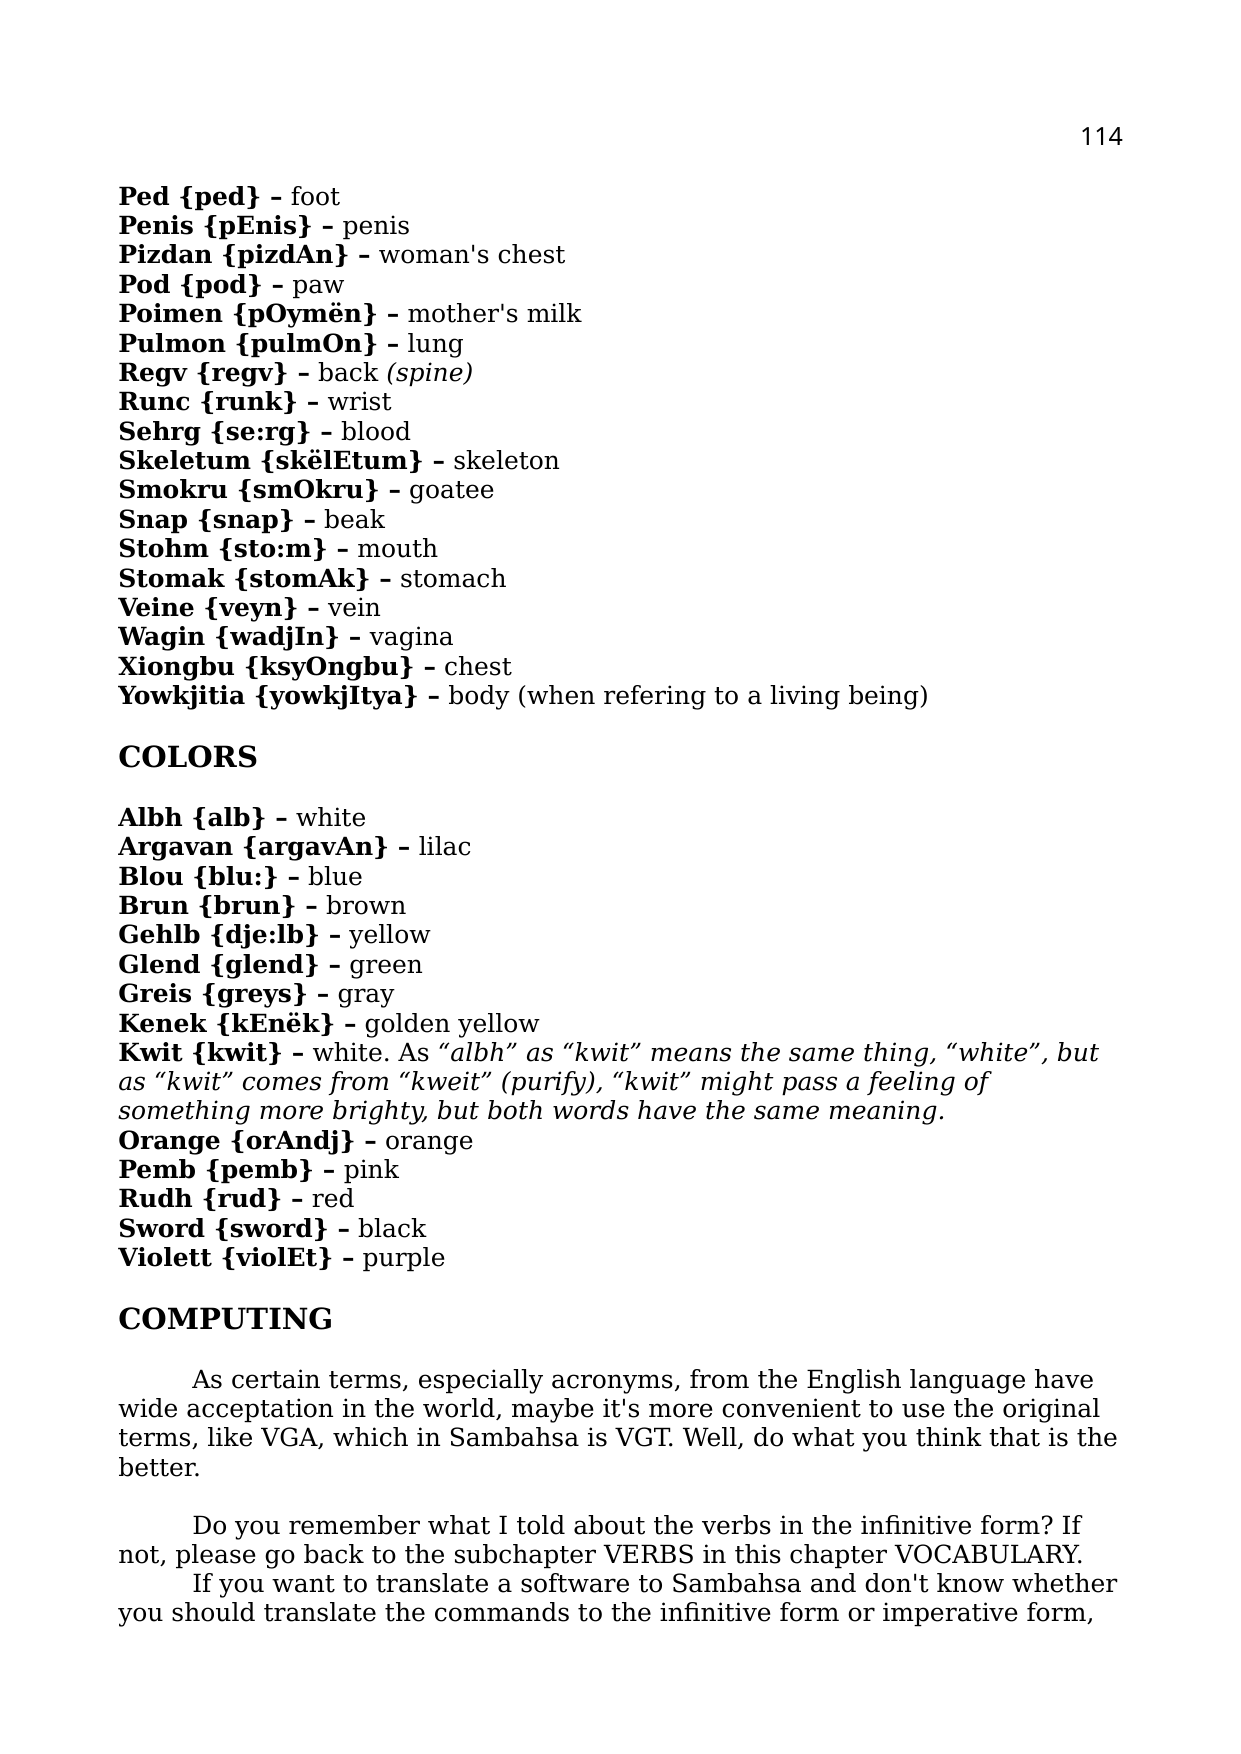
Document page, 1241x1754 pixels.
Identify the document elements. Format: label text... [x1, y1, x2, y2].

text Xiongbu {ksyOngbu} – chest [118, 652, 1123, 681]
text Regv {regv} – back (spine) [118, 358, 1123, 387]
text Argavan {argavAn} – lilac [118, 832, 1123, 862]
text Violett {violEt} – purple [118, 1243, 1123, 1273]
text Wagin {wadjIn} – vagina [118, 622, 1123, 652]
text Yowkjitia {yowkjItya} – body (when refering to a living being) [118, 681, 1123, 710]
text Kwit {kwit} – white. As “albh” as “kwit” means the same thing, “white”, but as “kwit” comes from “kweit” (purify), “kwit” might pass a feeling of something more brighty, but both words have the same meaning. [118, 1038, 1123, 1126]
text Do you remember what I told about the verbs in the infinitive form? If not, please go back to the subchapter VERBS in this chapter VOCABULARY. [118, 1511, 1123, 1569]
text Poimen {pOymën} – mother's milk [118, 299, 1123, 328]
text Penis {pEnis} – penis [118, 211, 1123, 240]
text Stomak {stomAk} – stomach [118, 563, 1123, 593]
text Greis {greys} – gray [118, 979, 1123, 1009]
text Skeletum {skëlEtum} – skeleton [118, 446, 1123, 475]
text If you want to translate a software to Sambahsa and don't know whether you should translate the commands to the infinitive form or imperative form, [118, 1569, 1123, 1628]
text Rudh {rud} – red [118, 1184, 1123, 1214]
text Stohm {sto:m} – mouth [118, 534, 1123, 563]
text Pod {pod} – paw [118, 270, 1123, 299]
subtitle COMPUTING [118, 1302, 1123, 1336]
text Kenek {kEnëk} – golden yellow [118, 1009, 1123, 1038]
text Sword {sword} – black [118, 1214, 1123, 1243]
text Veine {veyn} – vein [118, 593, 1123, 622]
text Pulmon {pulmOn} – lung [118, 328, 1123, 358]
text Smokru {smOkru} – goatee [118, 475, 1123, 505]
text Sehrg {se:rg} – blood [118, 417, 1123, 446]
text Pemb {pemb} – pink [118, 1155, 1123, 1184]
text Blou {blu:} – blue [118, 862, 1123, 891]
text Albh {alb} – white [118, 803, 1123, 832]
text Glend {glend} – green [118, 950, 1123, 979]
text Brun {brun} – brown [118, 891, 1123, 921]
text Runc {runk} – wrist [118, 387, 1123, 417]
subtitle COLORS [118, 739, 1123, 774]
text Gehlb {dje:lb} – yellow [118, 921, 1123, 950]
text Ped {ped} – foot [118, 182, 1123, 211]
text Orange {orAndj} – orange [118, 1126, 1123, 1155]
text Pizdan {pizdAn} – woman's chest [118, 240, 1123, 270]
text Snap {snap} – beak [118, 505, 1123, 534]
text As certain terms, especially acronyms, from the English language have wide acceptation in the world, maybe it's more convenient to use the original terms, like VGA, which in Sambahsa is VGT. Well, do what you think that is the better. [118, 1365, 1123, 1482]
